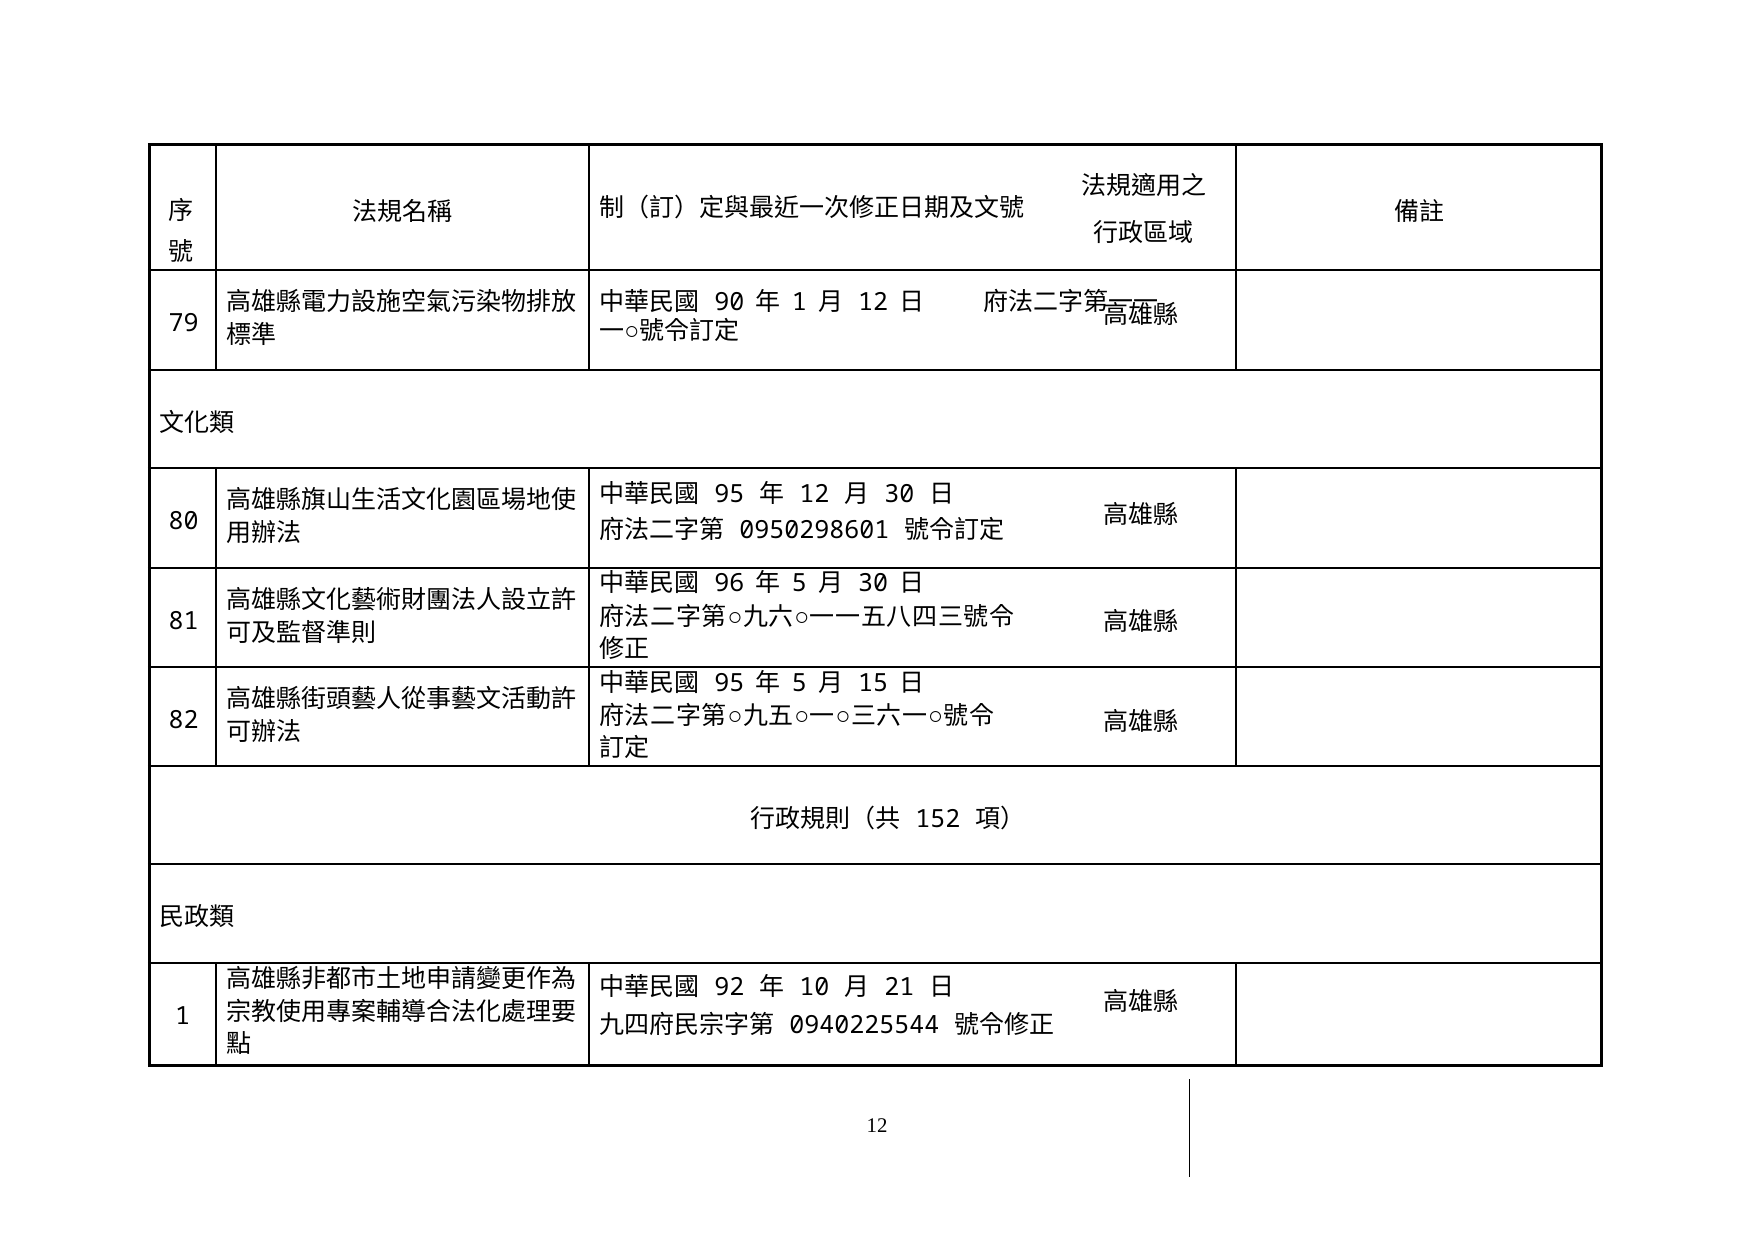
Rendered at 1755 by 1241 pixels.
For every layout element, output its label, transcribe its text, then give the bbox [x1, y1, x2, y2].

table_cell 81 [151, 569, 215, 666]
table_cell 高雄縣旗山生活文化園區場地使 用辦法 [217, 469, 588, 567]
table_cell 79 [151, 271, 215, 369]
table_cell [1237, 469, 1600, 567]
table_cell [1237, 668, 1600, 765]
table_cell [589, 767, 744, 863]
table_cell 高雄縣非都市土地申請變更作為 宗教使用專案輔導合法化處理要 點 [217, 964, 588, 1064]
table_cell [744, 865, 1236, 962]
table_cell 高雄縣電力設施空氣污染物排放 標準 [217, 271, 588, 369]
table_cell [151, 767, 216, 863]
table_cell 1 [151, 964, 215, 1064]
table_cell [589, 371, 744, 467]
table_cell [216, 767, 589, 863]
table_cell [1237, 271, 1600, 369]
table_cell 82 [151, 668, 215, 765]
table_cell 80 [151, 469, 215, 567]
table_cell 高雄縣文化藝術財團法人設立許 可及監督準則 [217, 569, 588, 666]
table_cell 中華民國 90年1月 12日 府法二字第一一一○號令訂定 高雄縣 [590, 271, 1235, 369]
table_cell [744, 371, 1236, 467]
table_cell 中華民國 92 年 10 月 21 日 九四府民宗字第 0940225544 號令修正 高雄縣 [590, 964, 1235, 1064]
table_cell 中華民國 95 年 12 月 30 日 府法二字第 0950298601 號令訂定 高雄縣 [590, 469, 1235, 567]
table_cell [1237, 569, 1600, 666]
table_cell 行政規則（共 152 項） [744, 767, 1236, 863]
table_cell 民政類 [151, 865, 589, 962]
table_cell [1236, 371, 1600, 467]
table_header 序 號 [151, 146, 215, 269]
table_cell [589, 865, 744, 962]
table_cell 文化類 [151, 371, 589, 467]
table_header 法規名稱 [217, 146, 588, 269]
table_cell [1237, 964, 1600, 1064]
table_header 備註 [1237, 146, 1600, 269]
table_cell [1236, 767, 1600, 863]
table_cell [1236, 865, 1600, 962]
table_cell 中華民國 96年5月 30日 府法二字第○九六○一一五八四三號令 高雄縣 修正 [590, 569, 1235, 666]
table_cell 中華民國 95年5月 15日 府法二字第○九五○一○三六一○號令 高雄縣 訂定 [590, 668, 1235, 765]
table_cell 高雄縣街頭藝人從事藝文活動許 可辦法 [217, 668, 588, 765]
table_header 法規適用之 制（訂）定與最近一次修正日期及文號 行政區域 [590, 146, 1235, 269]
